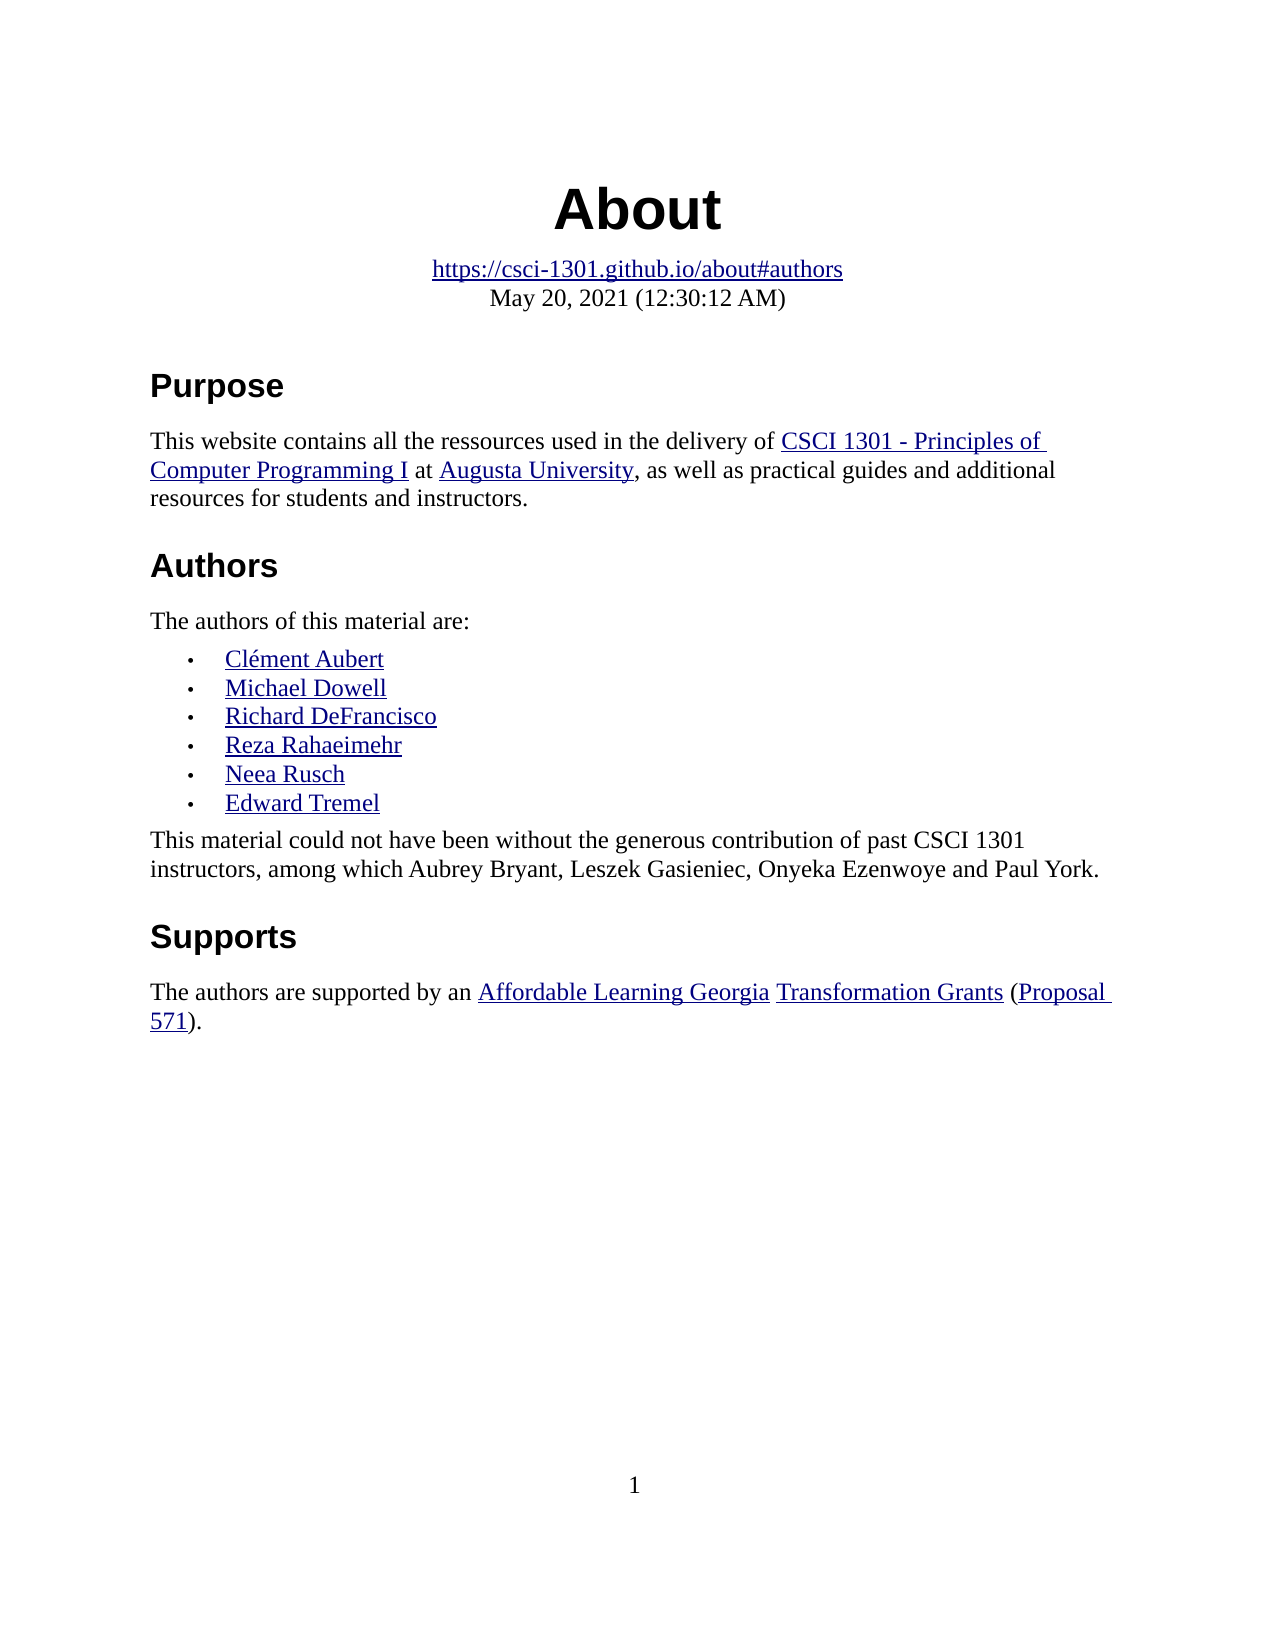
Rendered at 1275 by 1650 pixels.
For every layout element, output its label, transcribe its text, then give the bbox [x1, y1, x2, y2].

text The authors of this material are: [150, 606, 1125, 635]
text This material could not have been without the generous contribution of past CSCI 1301 instructors, among which Aubrey Bryant, Leszek Gasieniec, Onyeka Ezenwoye and Paul York. [150, 825, 1125, 883]
text The authors are supported by an Affordable Learning Georgia Transformation Grants (Proposal 571). [150, 977, 1125, 1034]
subtitle Purpose [150, 366, 1125, 404]
subtitle Authors [150, 546, 1125, 585]
text This website contains all the ressources used in the delivery of CSCI 1301 - Principles of Computer Programming I at Augusta University, as well as practical guides and additional resources for students and instructors. [150, 426, 1125, 512]
list Clément Aubert [187, 644, 1125, 673]
title About [150, 175, 1125, 242]
list Michael Dowell [187, 673, 1125, 701]
list Neea Rusch [187, 759, 1125, 788]
list Reza Rahaeimehr [187, 730, 1125, 759]
list Richard DeFrancisco [187, 701, 1125, 730]
text May 20, 2021 (12:30:12 AM) [150, 283, 1125, 312]
text https://csci-1301.github.io/about#authors [150, 254, 1125, 283]
list Edward Tremel [187, 788, 1125, 816]
subtitle Supports [150, 917, 1125, 956]
